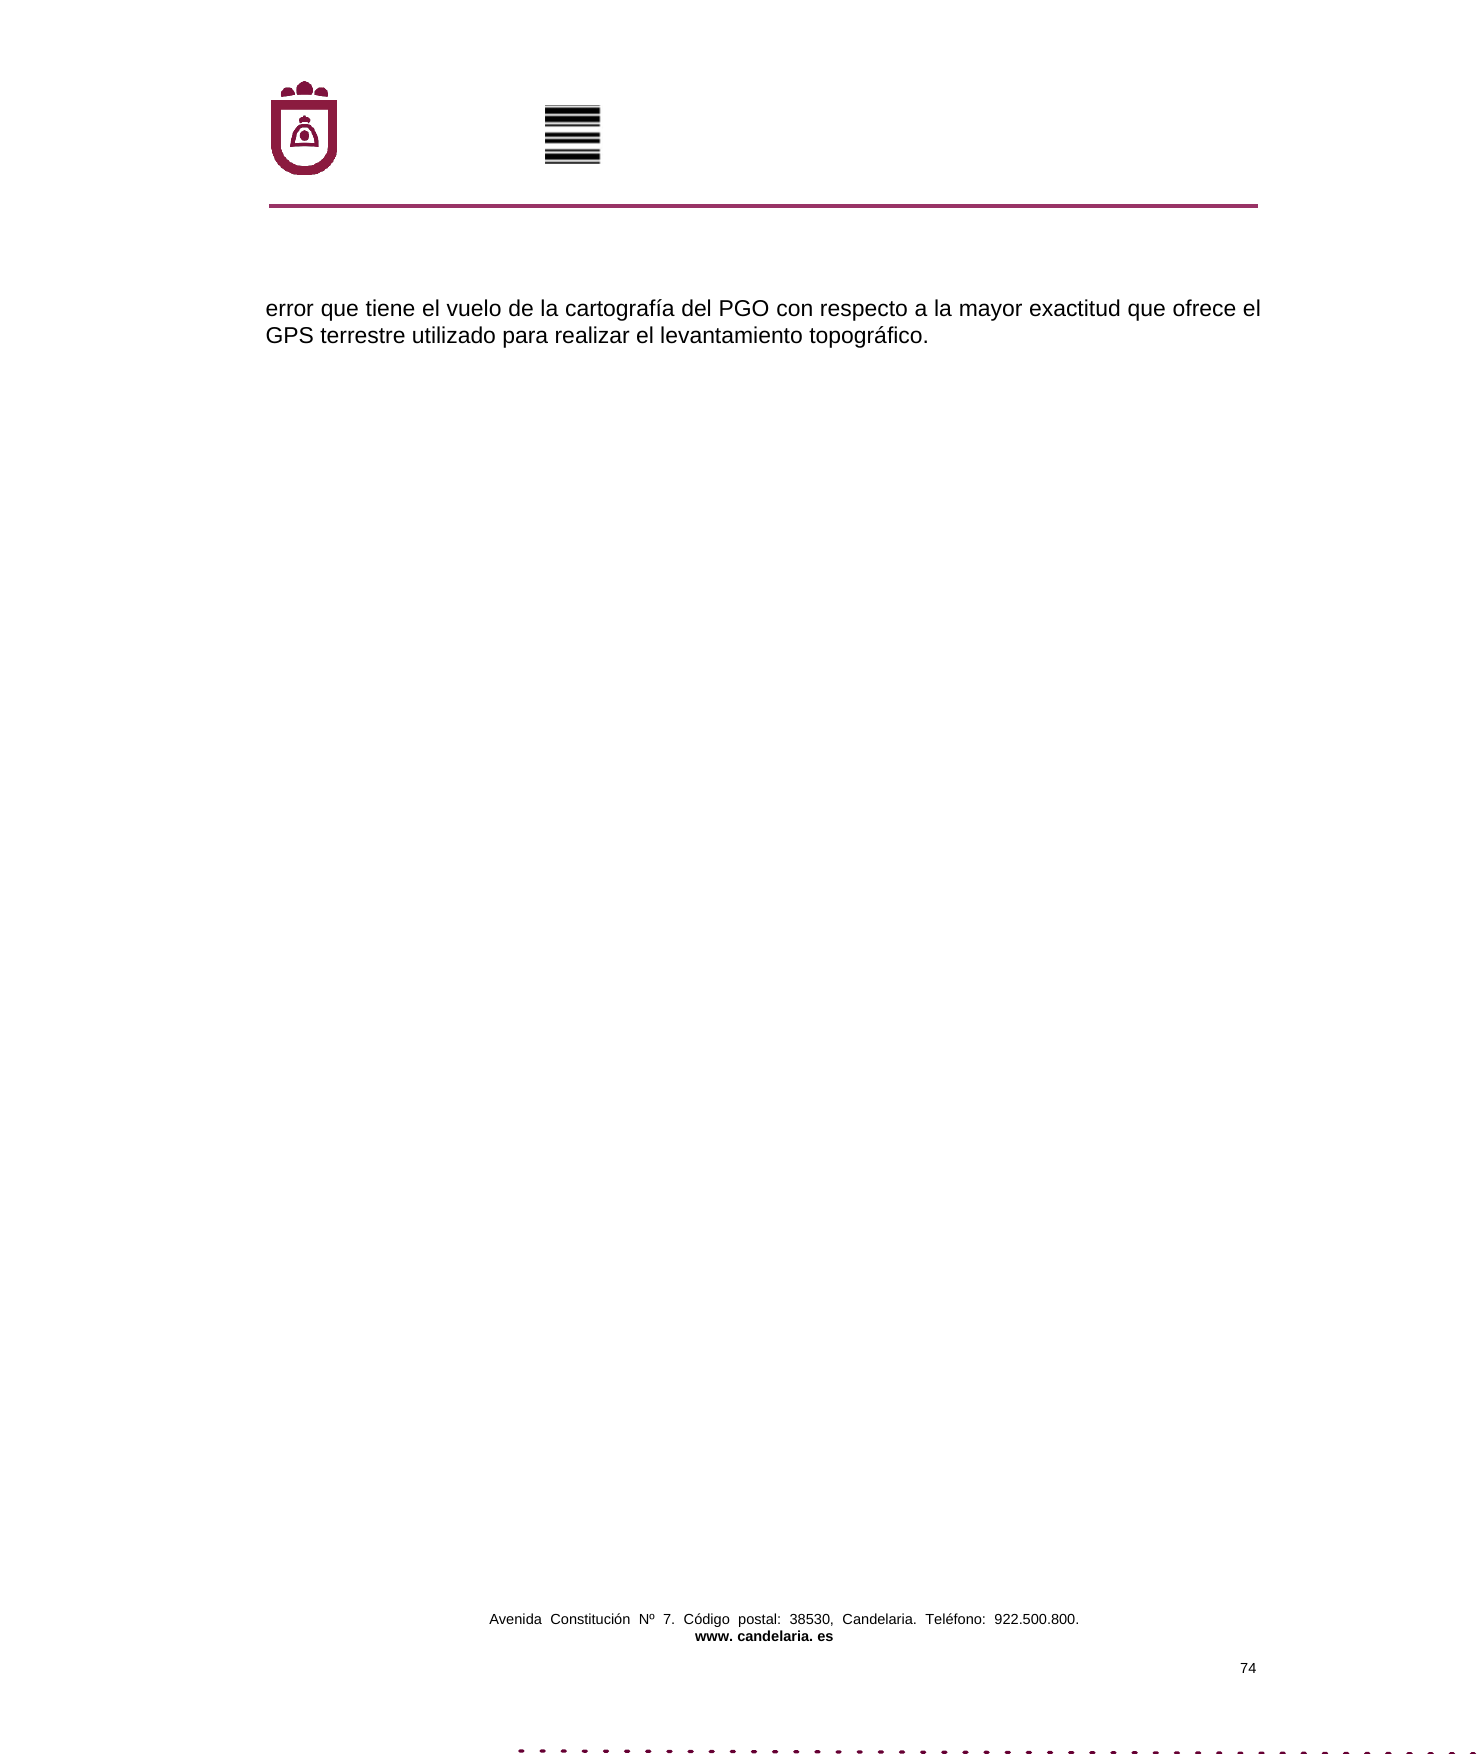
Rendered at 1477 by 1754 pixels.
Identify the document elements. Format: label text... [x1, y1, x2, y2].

text error que tiene el vuelo de la cartografía del PGO con respecto a la mayor exactitud que ofrece el GPS terrestre utilizado para realizar el levantamiento topográfico. [264, 295, 1263, 348]
